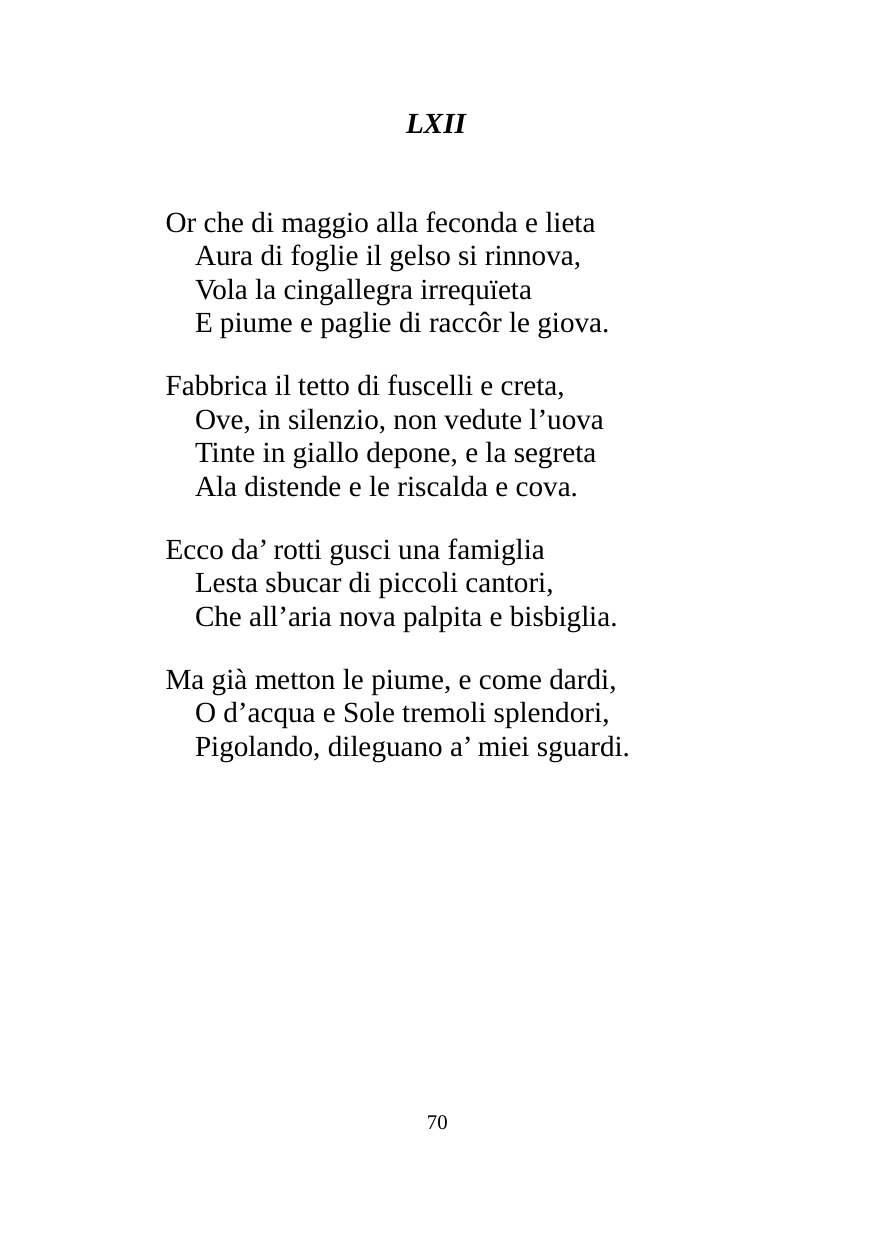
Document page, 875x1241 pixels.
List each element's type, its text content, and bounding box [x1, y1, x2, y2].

subtitle LXII [106, 106, 768, 140]
text Ma già metton le piume, e come dardi, O d’acqua e Sole tremoli splendori, Pigolando, dileguano a’ miei sguardi. [165, 662, 768, 763]
text Fabbrica il tetto di fuscelli e creta, Ove, in silenzio, non vedute l’uova Tinte in giallo depone, e la segreta Ala distende e le riscalda e cova. [165, 368, 768, 502]
text Ecco da’ rotti gusci una famiglia Lesta sbucar di piccoli cantori, Che all’aria nova palpita e bisbiglia. [165, 532, 768, 633]
text Or che di maggio alla feconda e lieta Aura di foglie il gelso si rinnova, Vola la cingallegra irrequïeta E piume e paglie di raccôr le giova. [165, 205, 768, 339]
